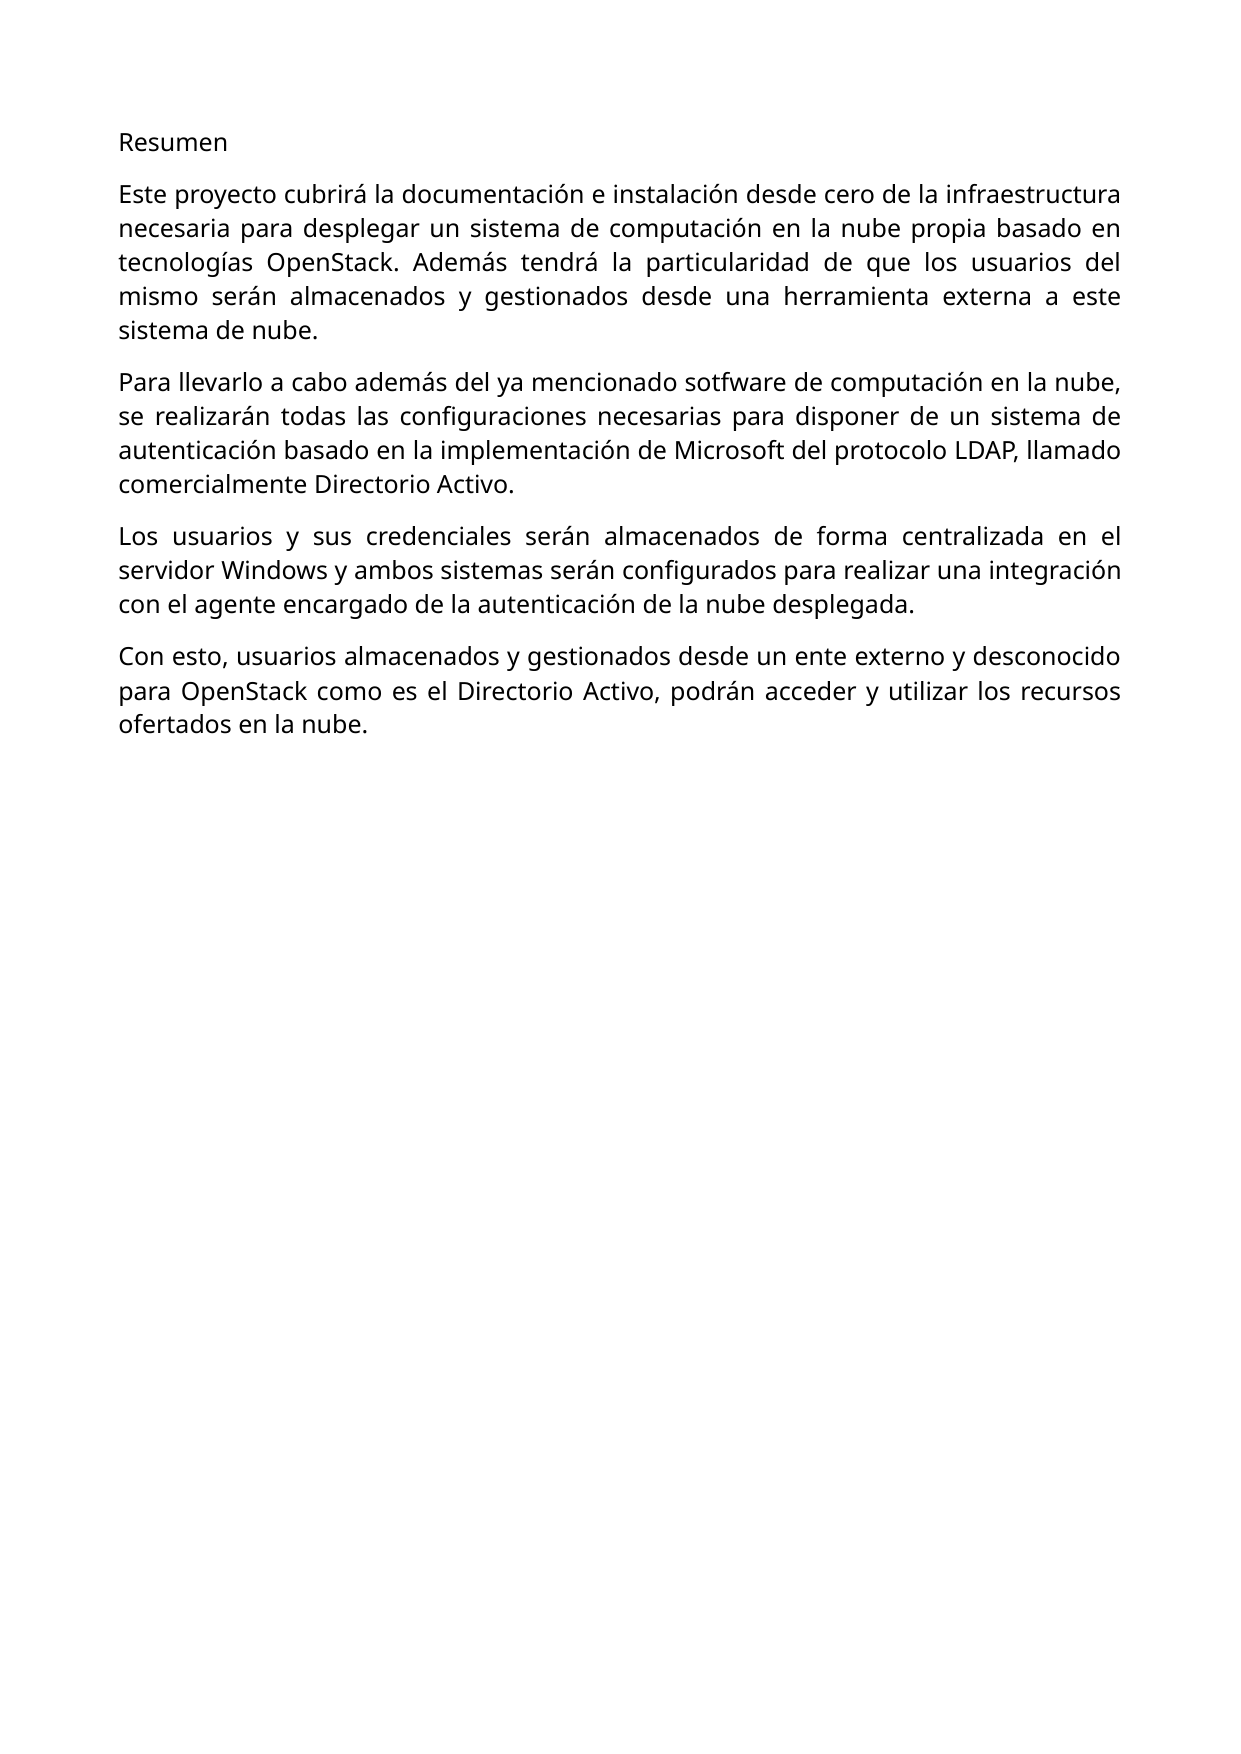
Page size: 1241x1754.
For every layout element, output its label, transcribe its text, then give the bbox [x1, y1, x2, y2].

text Resumen [118, 124, 1122, 158]
text Con esto, usuarios almacenados y gestionados desde un ente externo y desconocido para OpenStack como es el Directorio Activo, podrán acceder y utilizar los recursos ofertados en la nube. [118, 639, 1122, 741]
text Los usuarios y sus credenciales serán almacenados de forma centralizada en el servidor Windows y ambos sistemas serán configurados para realizar una integración con el agente encargado de la autenticación de la nube desplegada. [118, 519, 1122, 621]
text Este proyecto cubrirá la documentación e instalación desde cero de la infraestructura necesaria para desplegar un sistema de computación en la nube propia basado en tecnologías OpenStack. Además tendrá la particularidad de que los usuarios del mismo serán almacenados y gestionados desde una herramienta externa a este sistema de nube. [118, 176, 1122, 347]
text Para llevarlo a cabo además del ya mencionado sotfware de computación en la nube, se realizarán todas las configuraciones necesarias para disponer de un sistema de autenticación basado en la implementación de Microsoft del protocolo LDAP, llamado comercialmente Directorio Activo. [118, 364, 1122, 501]
